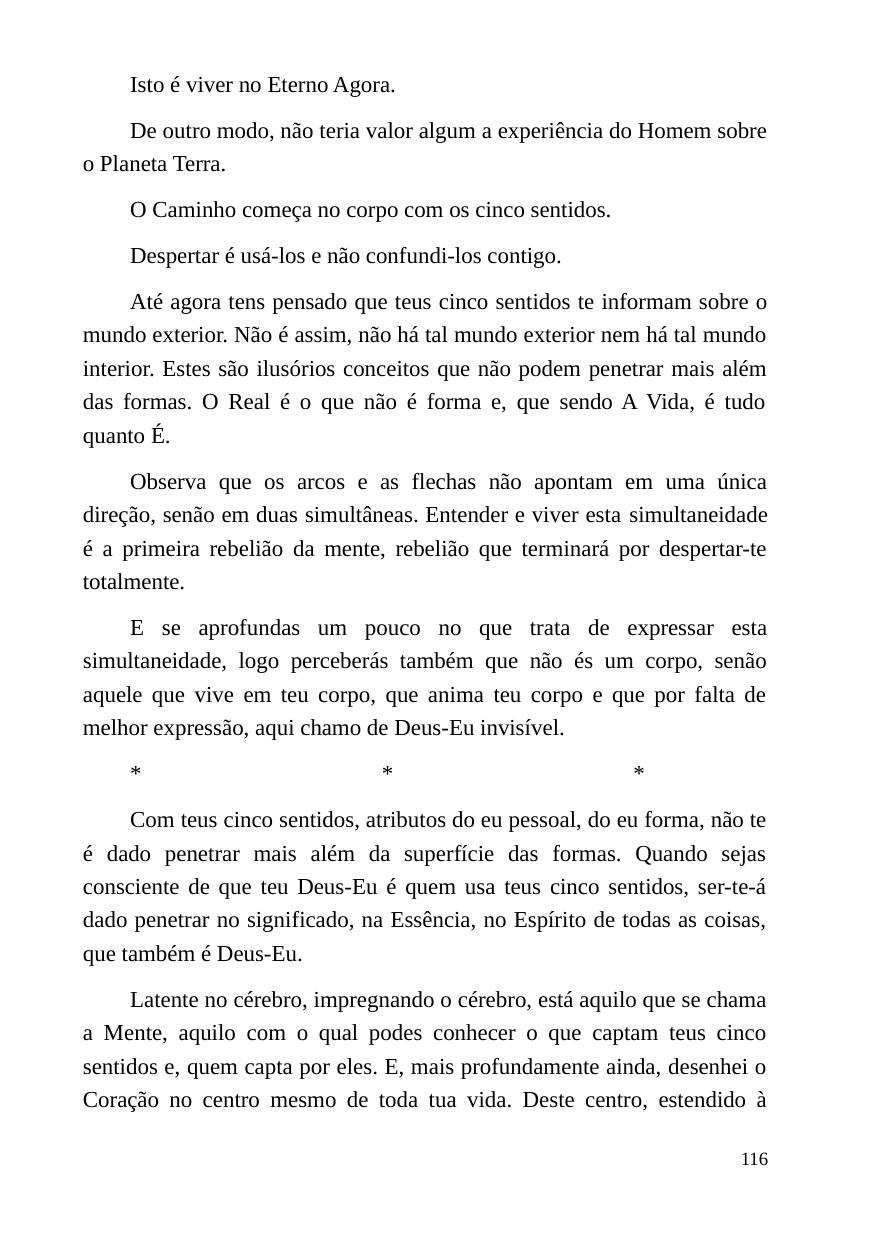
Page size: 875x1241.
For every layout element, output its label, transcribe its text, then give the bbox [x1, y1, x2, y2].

text * * * [83, 760, 768, 787]
text Despertar é usá-los e não confundi-los contigo. [83, 242, 768, 268]
text Isto é viver no Eterno Agora. [83, 71, 768, 97]
text Observa que os arcos e as flechas não apontam em uma única direção, senão em duas simultâneas. Entender e viver esta simultaneidade é a primeira rebelião da mente, rebelião que terminará por despertar-te totalmente. [83, 468, 768, 594]
text Até agora tens pensado que teus cinco sentidos te informam sobre o mundo exterior. Não é assim, não há tal mundo exterior nem há tal mundo interior. Estes são ilusórios conceitos que não podem penetrar mais além das formas. O Real é o que não é forma e, que sendo A Vida, é tudo quanto É. [83, 288, 768, 448]
text E se aprofundas um pouco no que trata de expressar esta simultaneidade, logo perceberás também que não és um corpo, senão aquele que vive em teu corpo, que anima teu corpo e que por falta de melhor expressão, aqui chamo de Deus-Eu invisível. [83, 614, 768, 741]
text De outro modo, não teria valor algum a experiência do Homem sobre o Planeta Terra. [83, 117, 768, 177]
text O Caminho começa no corpo com os cinco sentidos. [83, 196, 768, 222]
text Latente no cérebro, impregnando o cérebro, está aquilo que se chama a Mente, aquilo com o qual podes conhecer o que captam teus cinco sentidos e, quem capta por eles. E, mais profundamente ainda, desenhei o Coração no centro mesmo de toda tua vida. Deste centro, estendido à [83, 986, 768, 1112]
text Com teus cinco sentidos, atributos do eu pessoal, do eu forma, não te é dado penetrar mais além da superfície das formas. Quando sejas consciente de que teu Deus-Eu é quem usa teus cinco sentidos, ser-te-á dado penetrar no significado, na Essência, no Espírito de todas as coisas, que também é Deus-Eu. [83, 806, 768, 966]
